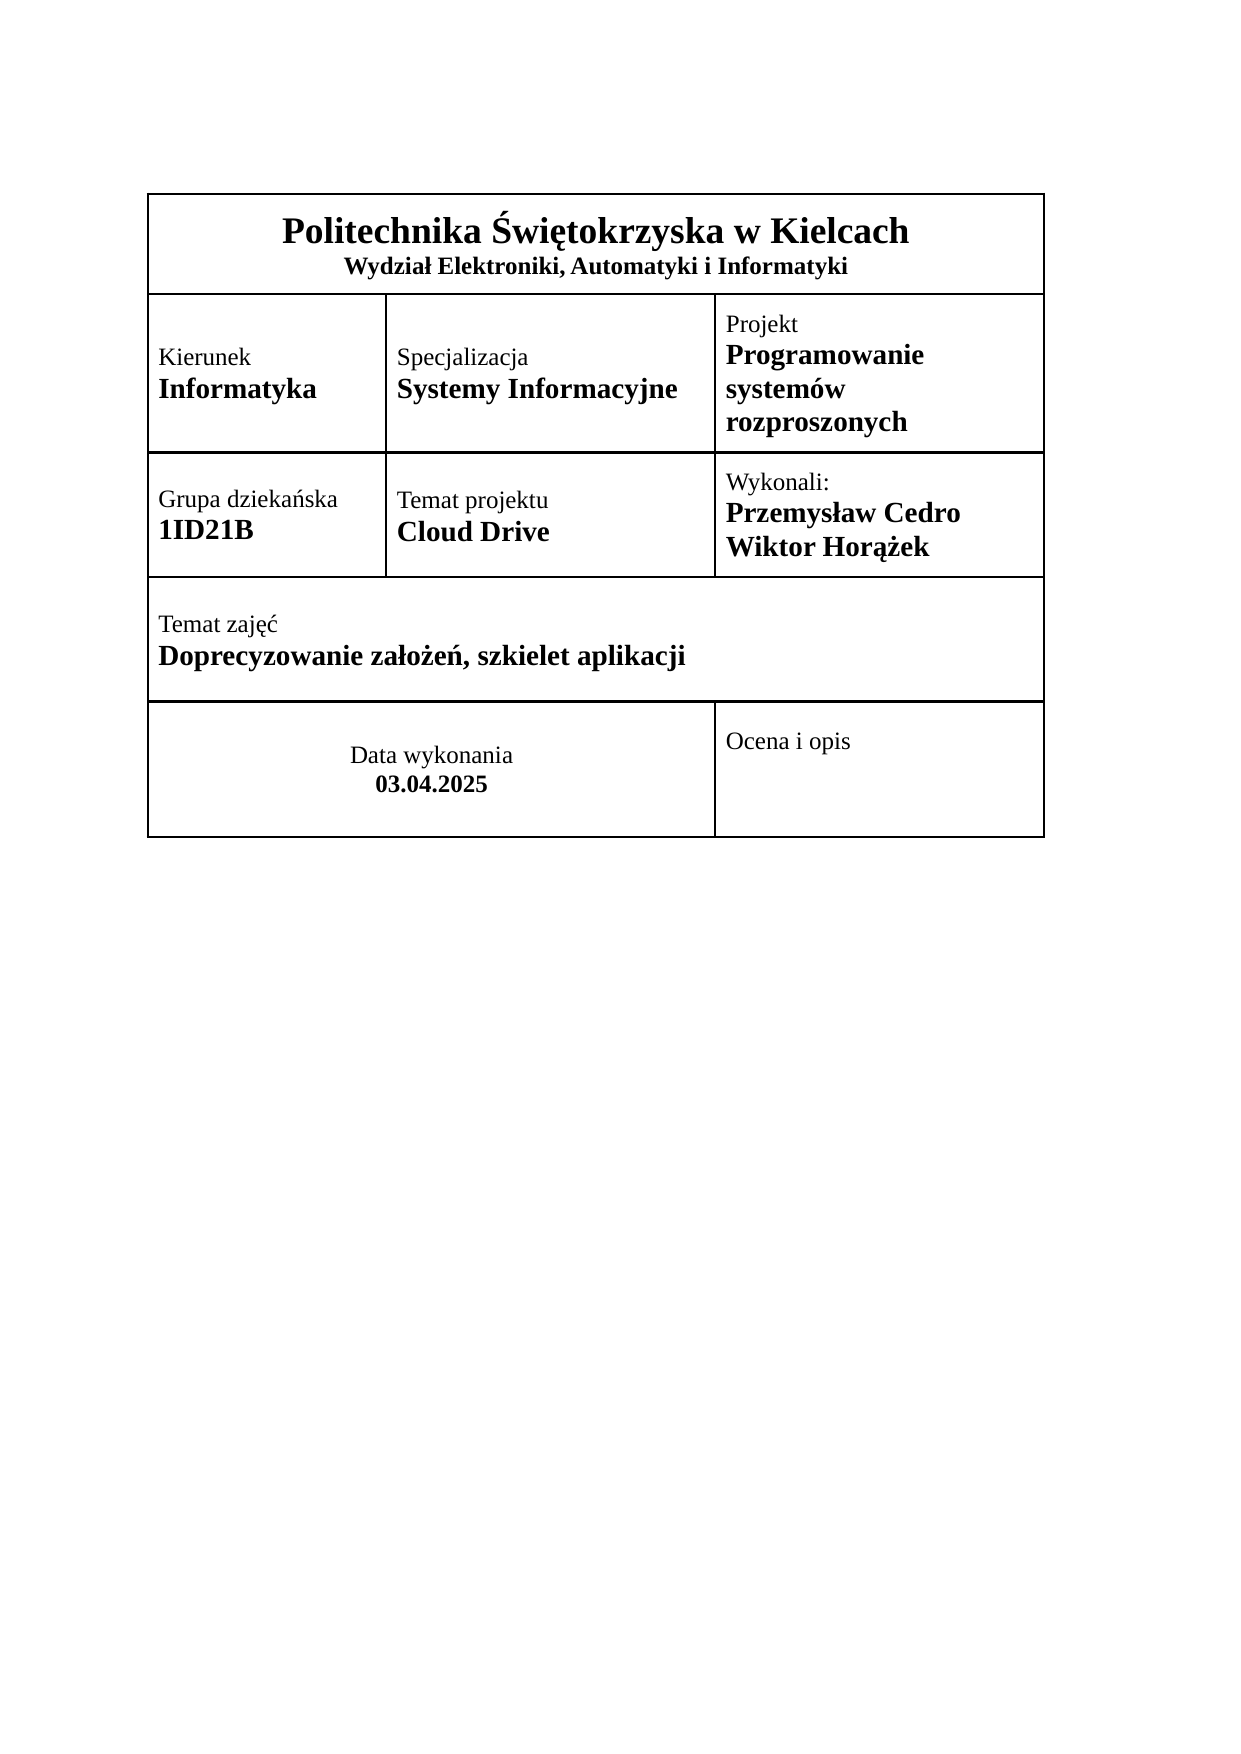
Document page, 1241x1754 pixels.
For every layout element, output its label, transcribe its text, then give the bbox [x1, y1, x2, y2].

table_cell Data wykonania 03.04.2025 [149, 703, 714, 836]
table_cell Temat projektu Cloud Drive [387, 454, 714, 576]
table_header Politechnika Świętokrzyska w Kielcach Wydział Elektroniki, Automatyki i Informatyki [149, 195, 1043, 293]
table_cell Ocena i opis [716, 703, 1043, 836]
table_cell Projekt Programowanie systemów rozproszonych [716, 295, 1043, 451]
table_cell Specjalizacja Systemy Informacyjne [387, 295, 714, 451]
table_cell Grupa dziekańska 1ID21B [149, 454, 385, 576]
table_cell Temat zajęć Doprecyzowanie założeń, szkielet aplikacji [149, 578, 1043, 700]
table_cell Wykonali: Przemysław Cedro Wiktor Horążek [716, 454, 1043, 576]
table_cell Kierunek Informatyka [149, 295, 385, 451]
